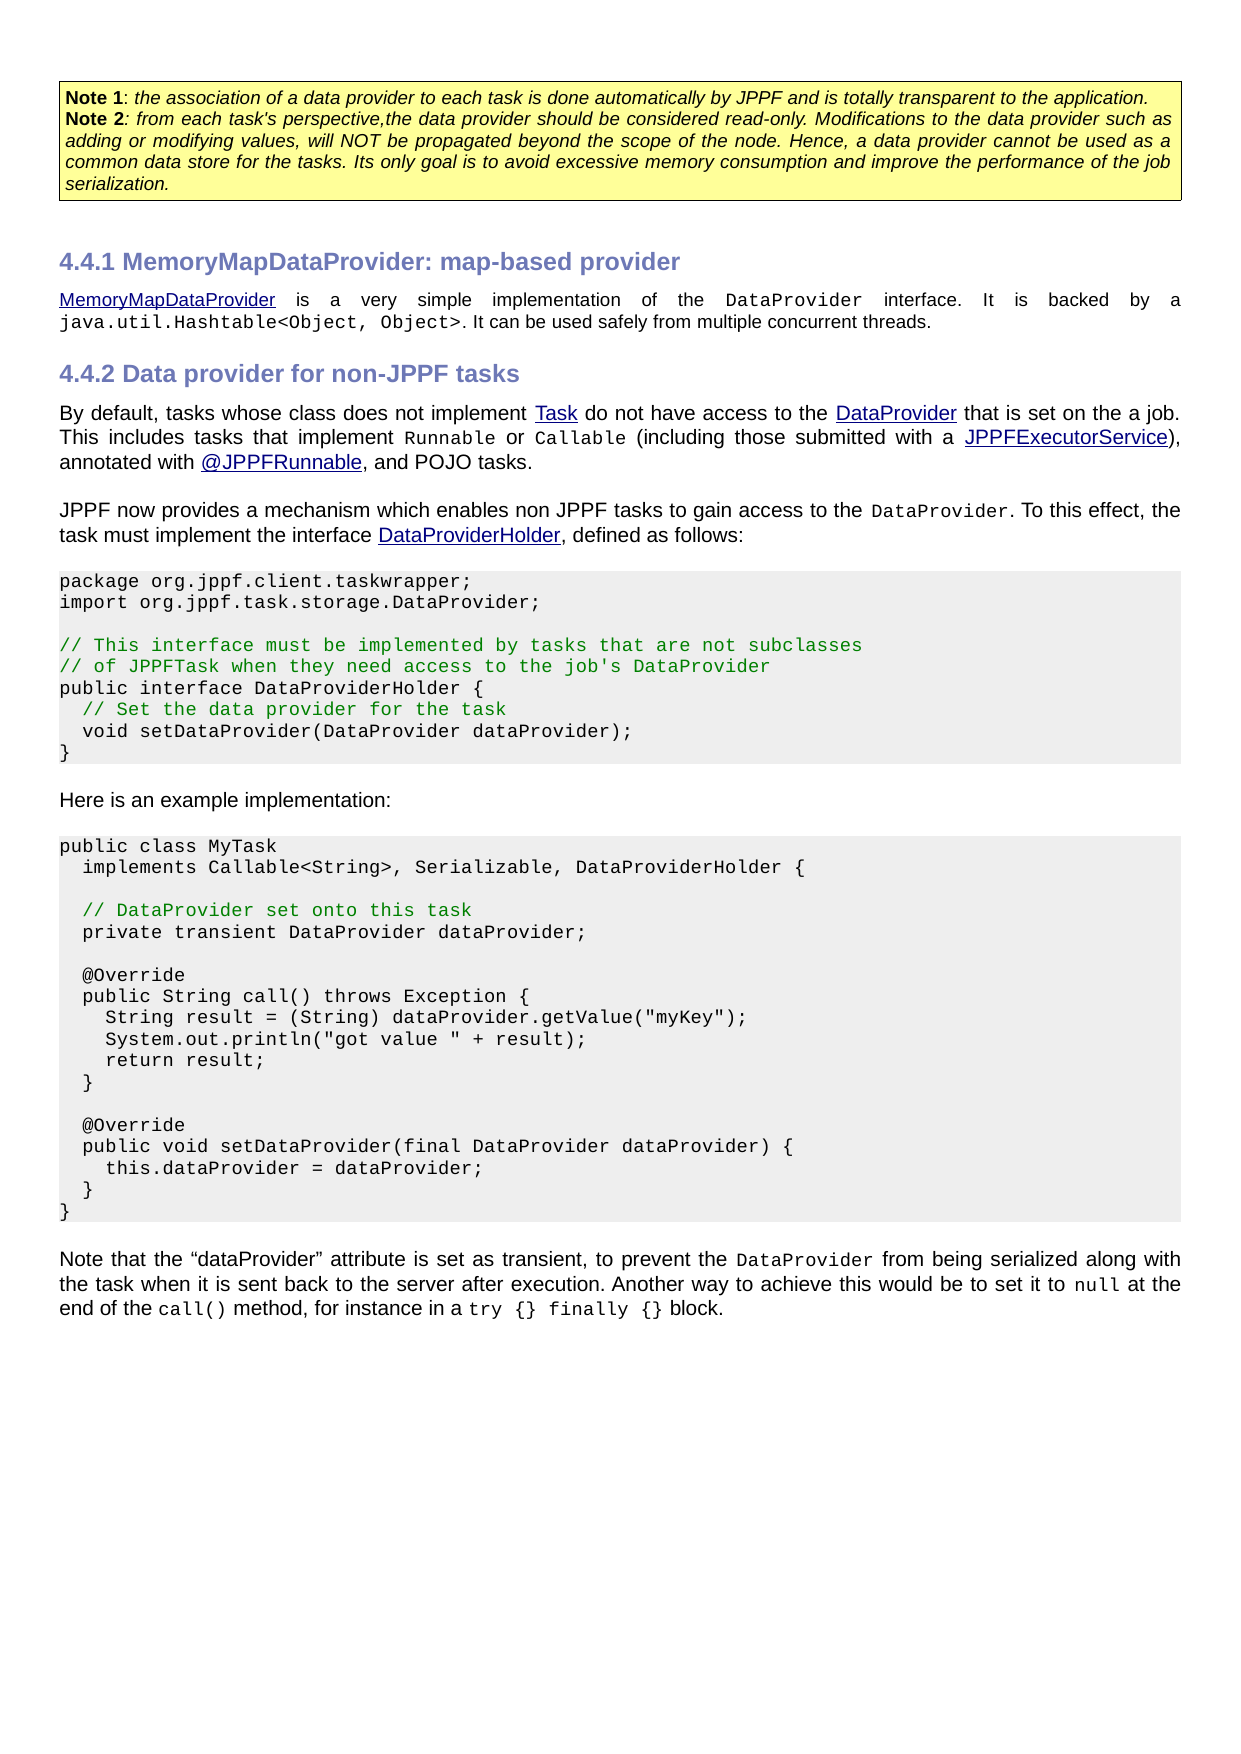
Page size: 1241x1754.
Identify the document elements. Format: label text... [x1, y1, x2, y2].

text } [59, 1201, 1181, 1222]
text // DataProvider set onto this task [59, 901, 1181, 922]
subtitle Data provider for non-JPPF tasks [59, 359, 1181, 388]
text return result; [59, 1051, 1181, 1072]
text void setDataProvider(DataProvider dataProvider); [59, 721, 1181, 743]
text JPPF now provides a mechanism which enables non JPPF tasks to gain access to the DataProvider. To this effect, the task must implement the interface DataProviderHolder, defined as follows: [59, 498, 1181, 547]
text public void setDataProvider(final DataProvider dataProvider) { [59, 1137, 1181, 1158]
text public String call() throws Exception { [59, 986, 1181, 1008]
text @Override [59, 1115, 1181, 1137]
text Note 1: the association of a data provider to each task is done automatically by JPPF and is totally transparent to the application. [60, 82, 1181, 102]
text @Override [59, 965, 1181, 986]
text Note 2: from each task's perspective,the data provider should be considered read-only. Modifications to the data provider such as adding or modifying values, will NOT be propagated beyond the scope of the node. Hence, a data provider cannot be used as a common data store for the tasks. Its only goal is to avoid excessive memory consumption and improve the performance of the job serialization. [60, 102, 1181, 200]
text String result = (String) dataProvider.getValue("myKey"); [59, 1008, 1181, 1029]
text implements Callable<String>, Serializable, DataProviderHolder { [59, 858, 1181, 879]
text By default, tasks whose class does not implement Task do not have access to the DataProvider that is set on the a job. This includes tasks that implement Runnable or Callable (including those submitted with a JPPFExecutorService), annotated with @JPPFRunnable, and POJO tasks. [59, 401, 1181, 474]
text } [59, 743, 1181, 764]
text package org.jppf.client.taskwrapper; [59, 571, 1181, 592]
text // of JPPFTask when they need access to the job's DataProvider [59, 657, 1181, 678]
text // This interface must be implemented by tasks that are not subclasses [59, 635, 1181, 657]
text public class MyTask [59, 836, 1181, 858]
text Here is an example implementation: [59, 788, 1181, 812]
text import org.jppf.task.storage.DataProvider; [59, 592, 1181, 614]
text this.dataProvider = dataProvider; [59, 1158, 1181, 1179]
text } [59, 1072, 1181, 1094]
text } [59, 1179, 1181, 1201]
text // Set the data provider for the task [59, 700, 1181, 721]
text private transient DataProvider dataProvider; [59, 922, 1181, 943]
text public interface DataProviderHolder { [59, 678, 1181, 700]
subtitle MemoryMapDataProvider: map-based provider [59, 247, 1181, 276]
text MemoryMapDataProvider is a very simple implementation of the DataProvider interface. It is backed by a java.util.Hashtable<Object, Object>. It can be used safely from multiple concurrent threads. [59, 288, 1181, 334]
text Note that the “dataProvider” attribute is set as transient, to prevent the DataProvider from being serialized along with the task when it is sent back to the server after execution. Another way to achieve this would be to set it to null at the end of the call() method, for instance in a try {} finally {} block. [59, 1247, 1181, 1321]
text System.out.println("got value " + result); [59, 1029, 1181, 1051]
